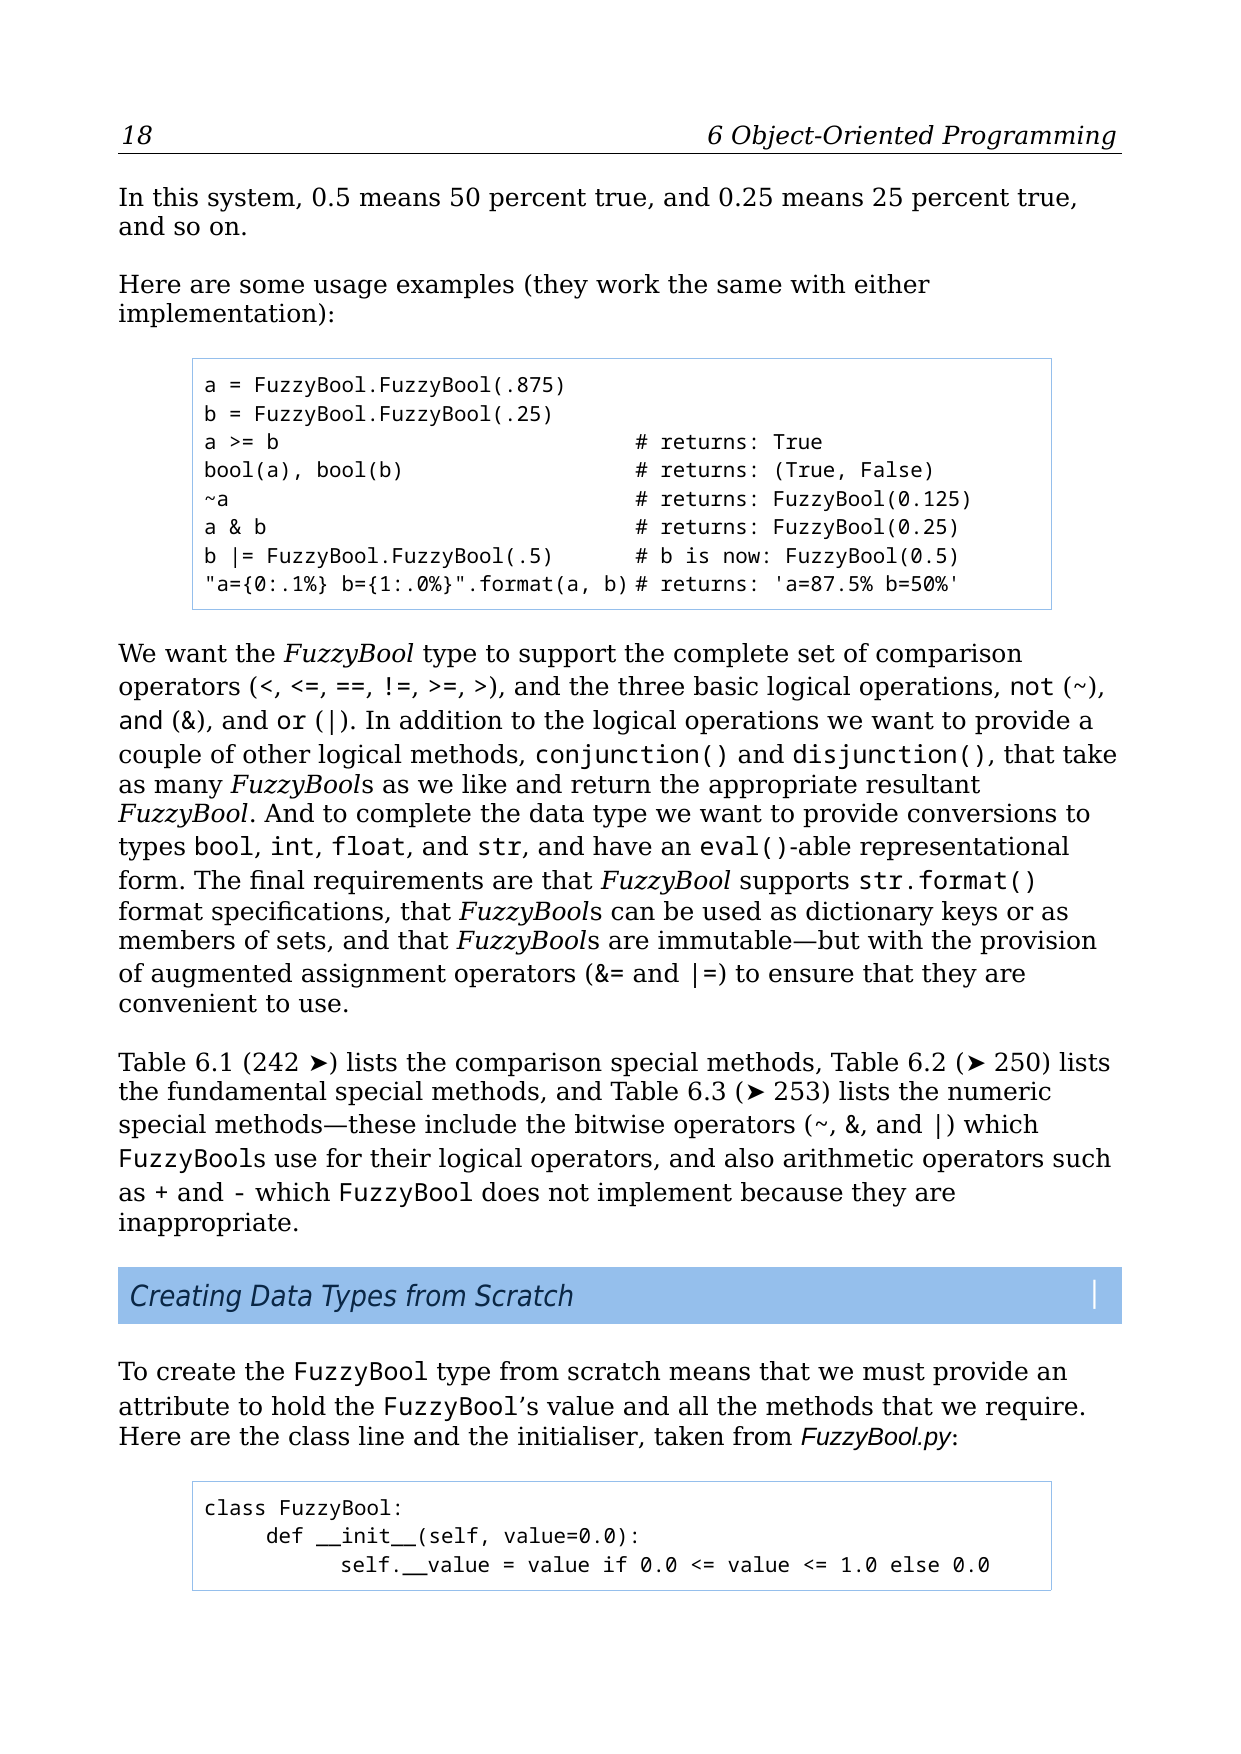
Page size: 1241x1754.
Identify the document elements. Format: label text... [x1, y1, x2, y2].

text a = FuzzyBool.FuzzyBool(.875) [193, 359, 1051, 387]
subtitle Creating Data Types from Scratch [118, 1267, 1122, 1324]
text We want the FuzzyBool type to support the complete set of comparison operators (<, <=, ==, !=, >=, >), and the three basic logical operations, not (~), and (&), and or (|). In addition to the logical operations we want to provide a couple of other logical methods, conjunction() and disjunction(), that take as many FuzzyBools as we like and return the appropriate resultant FuzzyBool. And to complete the data type we want to provide conversions to types bool, int, float, and str, and have an eval()-able representational form. The final requirements are that FuzzyBool supports str.format() format specifications, that FuzzyBools can be used as dictionary keys or as members of sets, and that FuzzyBools are immutable—but with the provision of augmented assignment operators (&= and |=) to ensure that they are convenient to use. [118, 639, 1122, 1018]
text "a={0:.1%} b={1:.0%}".format(a, b) # returns: 'a=87.5% b=50%' [193, 557, 1051, 609]
text a >= b # returns: True [193, 415, 1051, 444]
text Table 6.1 (242 ➤) lists the comparison special methods, Table 6.2 (➤ 250) lists the fundamental special methods, and Table 6.3 (➤ 253) lists the numeric special methods—these include the bitwise operators (~, &, and |) which FuzzyBools use for their logical operators, and also arithmetic operators such as + and - which FuzzyBool does not implement because they are inappropriate. [118, 1048, 1122, 1238]
text Here are some usage examples (they work the same with either implementation): [118, 271, 1122, 329]
text In this system, 0.5 means 50 percent true, and 0.25 means 25 percent true, and so on. [118, 183, 1122, 241]
text | [1081, 1276, 1098, 1310]
text self.__value = value if 0.0 <= value <= 1.0 else 0.0 [193, 1538, 1051, 1590]
text To create the FuzzyBool type from scratch means that we must provide an attribute to hold the FuzzyBool’s value and all the methods that we require. Here are the class line and the initialiser, taken from FuzzyBool.py: [118, 1354, 1122, 1452]
text ~a # returns: FuzzyBool(0.125) [193, 472, 1051, 501]
text def __init__(self, value=0.0): [193, 1509, 1051, 1538]
text bool(a), bool(b) # returns: (True, False) [193, 444, 1051, 472]
text class FuzzyBool: [193, 1482, 1051, 1509]
text b = FuzzyBool.FuzzyBool(.25) [193, 387, 1051, 415]
text b |= FuzzyBool.FuzzyBool(.5) # b is now: FuzzyBool(0.5) [193, 529, 1051, 557]
text a & b # returns: FuzzyBool(0.25) [193, 501, 1051, 529]
